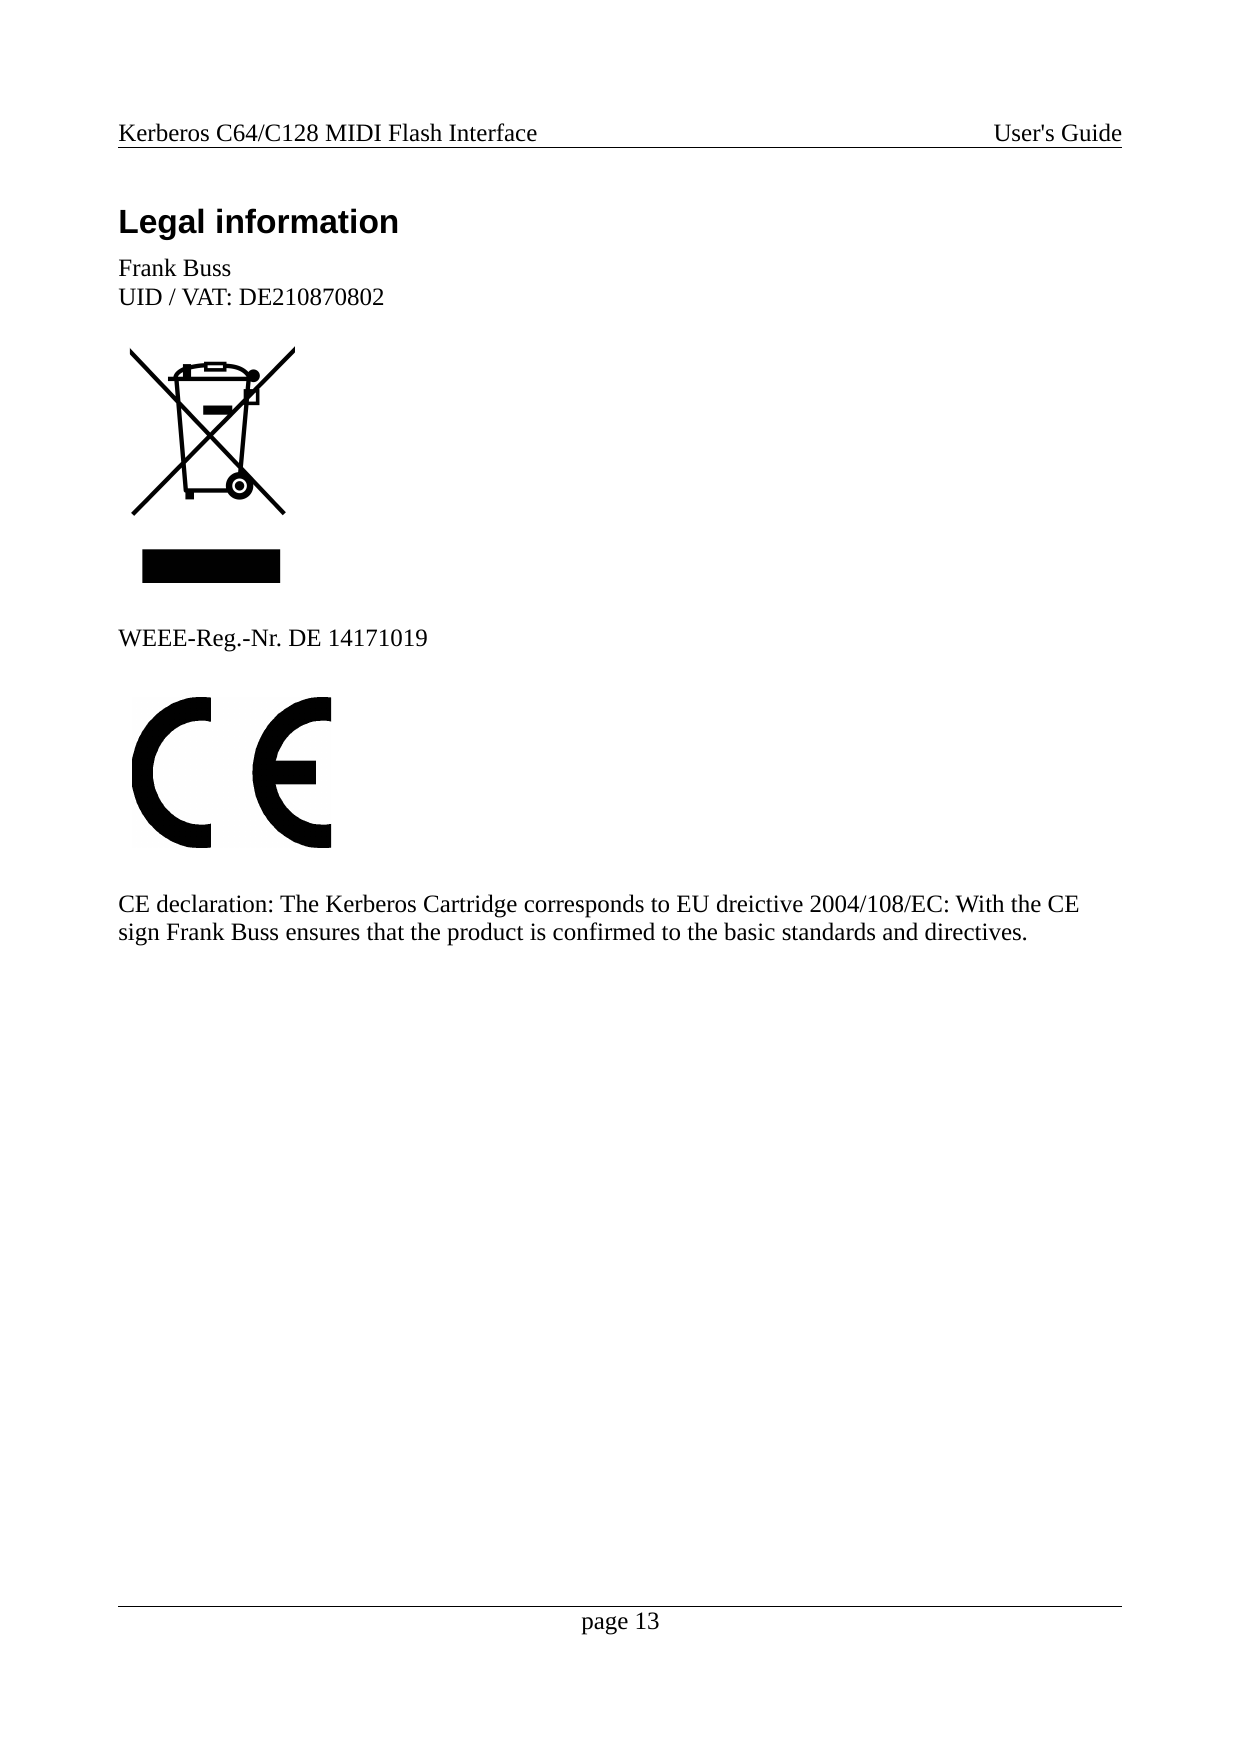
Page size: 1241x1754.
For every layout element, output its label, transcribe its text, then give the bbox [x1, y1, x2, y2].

subtitle Legal information [118, 202, 1122, 241]
text CE declaration: The Kerberos Cartridge corresponds to EU dreictive 2004/108/EC: With the CE sign Frank Buss ensures that the product is confirmed to the basic standards and directives. [118, 889, 1122, 946]
picture [132, 697, 332, 848]
text WEEE-Reg.-Nr. DE 14171019 [118, 623, 1122, 652]
picture [129, 346, 295, 583]
text Frank Buss UID / VAT: DE210870802 [118, 253, 1122, 311]
